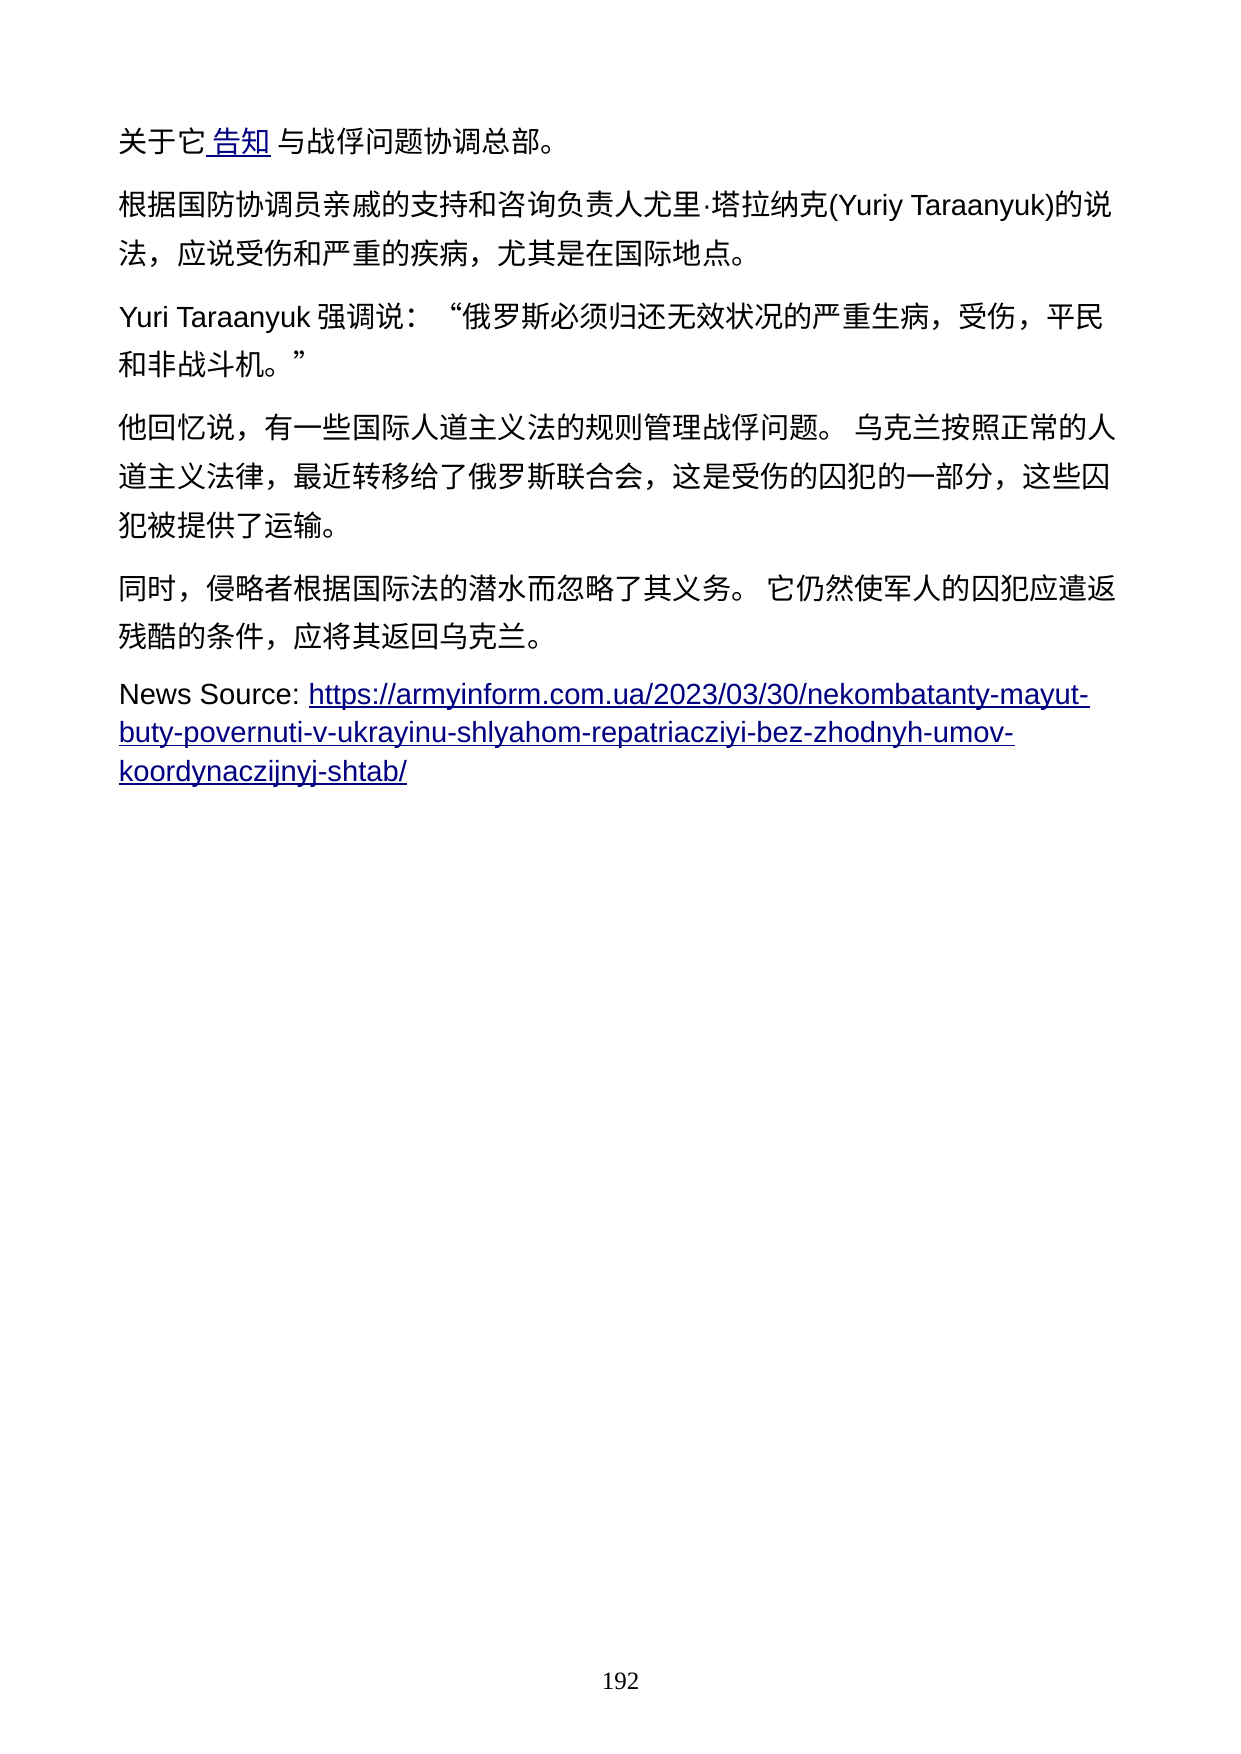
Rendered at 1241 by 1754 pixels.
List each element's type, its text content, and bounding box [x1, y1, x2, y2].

text 他回忆说，有一些国际人道主义法的规则管理战俘问题。 乌克兰按照正常的人道主义法律，最近转移给了俄罗斯联合会，这是受伤的囚犯的一部分，这些囚犯被提供了运输。 [118, 405, 1122, 544]
text 同时，侵略者根据国际法的潜水而忽略了其义务。 它仍然使军人的囚犯应遣返残酷的条件，应将其返回乌克兰。 [118, 565, 1122, 656]
text 关于它 告知 与战俘问题协调总部。 [118, 118, 1122, 161]
text News Source: https://armyinform.com.ua/2023/03/30/nekombatanty-mayut-buty-povernuti-v-ukrayinu-shlyahom-repatriacziyi-bez-zhodnyh-umov-koordynaczijnyj-shtab/ [118, 677, 1122, 787]
text Yuri Taraanyuk强调说：“俄罗斯必须归还无效状况的严重生病，受伤，平民和非战斗机。” [118, 293, 1122, 384]
text 根据国防协调员亲戚的支持和咨询负责人尤里·塔拉纳克(Yuriy Taraanyuk)的说法，应说受伤和严重的疾病，尤其是在国际地点。 [118, 182, 1122, 272]
